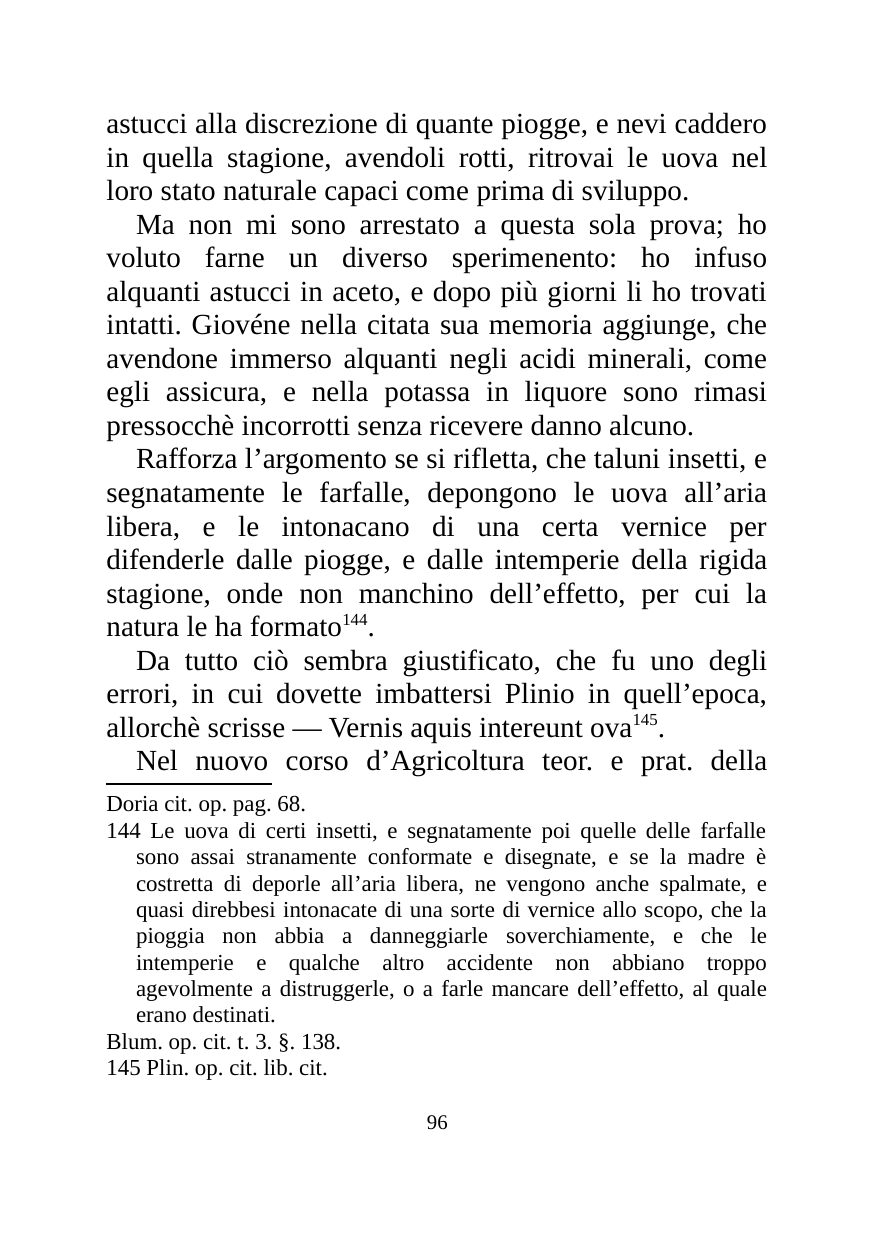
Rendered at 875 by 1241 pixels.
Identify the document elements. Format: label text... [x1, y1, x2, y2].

text Da tutto ciò sembra giustificato, che fu uno degli errori, in cui dovette imbattersi Plinio in quell’epoca, allorchè scrisse — Vernis aquis intereunt ova. [106, 643, 768, 743]
text Ma non mi sono arrestato a questa sola prova; ho voluto farne un diverso sperimenento: ho infuso alquanti astucci in aceto, e dopo più giorni li ho trovati intatti. Giovéne nella citata sua memoria aggiunge, che avendone immerso alquanti negli acidi minerali, come egli assicura, e nella potassa in liquore sono rimasi pressocchè incorrotti senza ricevere danno alcuno. [106, 207, 768, 442]
text Doria cit. op. pag. 68. [106, 791, 768, 817]
text Le uova di certi insetti, e segnatamente poi quelle delle farfalle sono assai stranamente conformate e disegnate, e se la madre è costretta di deporle all’aria libera, ne vengono anche spalmate, e quasi direbbesi intonacate di una sorte di vernice allo scopo, che la pioggia non abbia a danneggiarle soverchiamente, e che le intemperie e qualche altro accidente non abbiano troppo agevolmente a distruggerle, o a farle mancare dell’effetto, al quale erano destinati. [106, 817, 768, 1028]
text astucci alla discrezione di quante piogge, e nevi caddero in quella stagione, avendoli rotti, ritrovai le uova nel loro stato naturale capaci come prima di sviluppo. [106, 106, 768, 207]
text Rafforza l’argomento se si rifletta, che taluni insetti, e segnatamente le farfalle, depongono le uova all’aria libera, e le intonacano di una certa vernice per difenderle dalle piogge, e dalle intemperie della rigida stagione, onde non manchino dell’effetto, per cui la natura le ha formato. [106, 442, 768, 643]
text Blum. op. cit. t. 3. §. 138. [106, 1028, 768, 1054]
text Plin. op. cit. lib. cit. [106, 1054, 768, 1080]
text Nel nuovo corso d’Agricoltura teor. e prat. della [106, 743, 768, 777]
